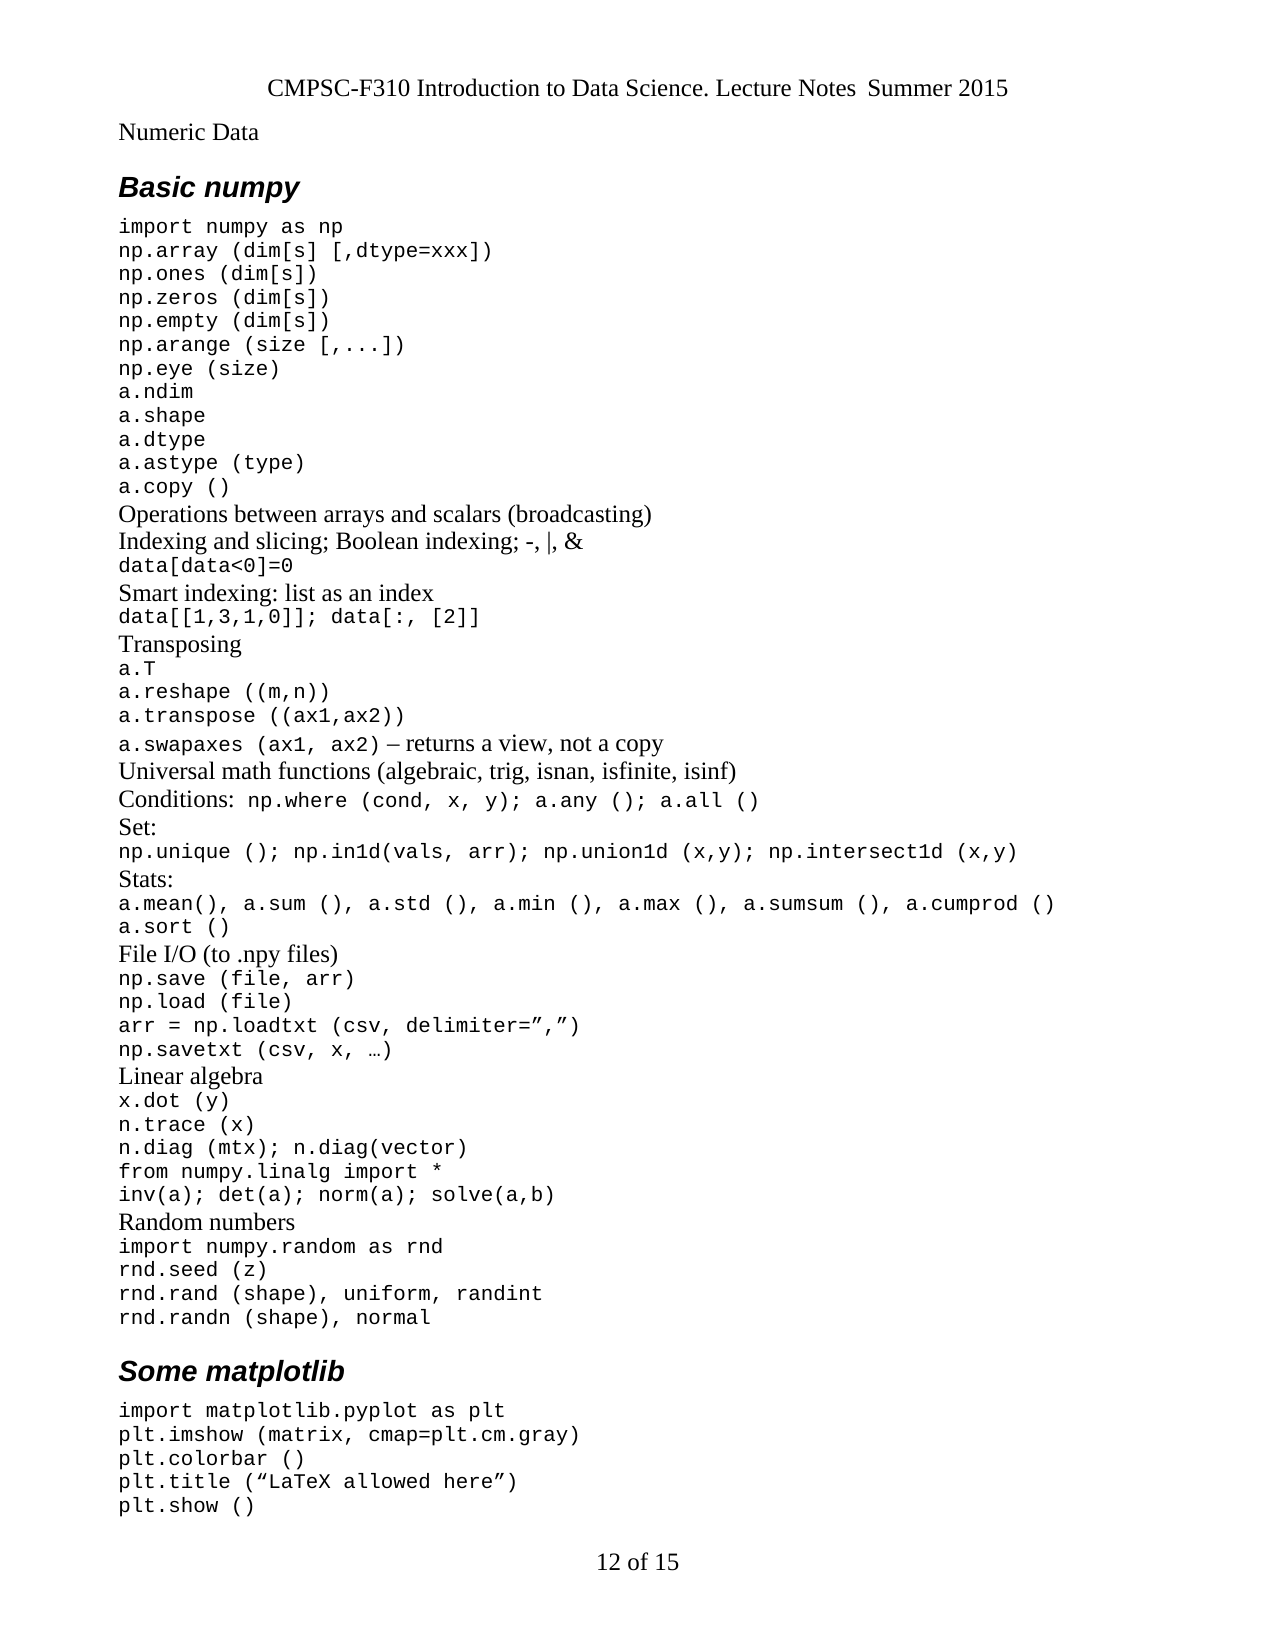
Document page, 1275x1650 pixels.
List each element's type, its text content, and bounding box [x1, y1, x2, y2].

text Smart indexing: list as an index [118, 579, 1157, 606]
text import numpy.random as rnd [118, 1236, 1157, 1259]
text rnd.seed (z) [118, 1259, 1157, 1283]
text rnd.randn (shape), normal [118, 1307, 1157, 1330]
subtitle Basic numpy [118, 171, 1157, 203]
text data[[1,3,1,0]]; data[:, [2]] [118, 606, 1157, 630]
text np.array (dim[s] [,dtype=xxx]) [118, 239, 1157, 263]
text np.load (file) [118, 991, 1157, 1015]
text Universal math functions (algebraic, trig, isnan, isfinite, isinf) [118, 757, 1157, 785]
text Numeric Data [118, 118, 1157, 146]
text a.dtype [118, 429, 1157, 452]
text data[data<0]=0 [118, 555, 1157, 579]
text a.shape [118, 405, 1157, 429]
text np.unique (); np.in1d(vals, arr); np.union1d (x,y); np.intersect1d (x,y) [118, 841, 1157, 865]
text Set: [118, 813, 1157, 841]
text np.zeros (dim[s]) [118, 287, 1157, 311]
text Stats: [118, 865, 1157, 893]
text np.empty (dim[s]) [118, 311, 1157, 334]
text inv(a); det(a); norm(a); solve(a,b) [118, 1184, 1157, 1208]
text import numpy as np [118, 216, 1157, 239]
text Transposing [118, 630, 1157, 658]
text a.mean(), a.sum (), a.std (), a.min (), a.max (), a.sumsum (), a.cumprod () [118, 893, 1157, 916]
text a.astype (type) [118, 452, 1157, 476]
text n.trace (x) [118, 1113, 1157, 1137]
text Conditions: np.where (cond, x, y); a.any (); a.all () [118, 785, 1157, 813]
text plt.colorbar () [118, 1448, 1157, 1471]
text n.diag (mtx); n.diag(vector) [118, 1137, 1157, 1161]
text np.eye (size) [118, 358, 1157, 381]
text plt.imshow (matrix, cmap=plt.cm.gray) [118, 1424, 1157, 1448]
text a.transpose ((ax1,ax2)) [118, 705, 1157, 729]
text Indexing and slicing; Boolean indexing; -, |, & [118, 527, 1157, 555]
text a.T [118, 658, 1157, 681]
text Operations between arrays and scalars (broadcasting) [118, 500, 1157, 527]
text rnd.rand (shape), uniform, randint [118, 1283, 1157, 1307]
text a.copy () [118, 476, 1157, 500]
text plt.title (“LaTeX allowed here”) [118, 1471, 1157, 1495]
text File I/O (to .npy files) [118, 940, 1157, 968]
text a.sort () [118, 916, 1157, 940]
text import matplotlib.pyplot as plt [118, 1401, 1157, 1424]
text Random numbers [118, 1208, 1157, 1236]
text np.ones (dim[s]) [118, 263, 1157, 287]
subtitle Some matplotlib [118, 1355, 1157, 1388]
text a.swapaxes (ax1, ax2) – returns a view, not a copy [118, 729, 1157, 757]
text np.save (file, arr) [118, 968, 1157, 991]
text x.dot (y) [118, 1090, 1157, 1113]
text arr = np.loadtxt (csv, delimiter=”,”) [118, 1015, 1157, 1038]
text a.ndim [118, 381, 1157, 405]
text plt.show () [118, 1495, 1157, 1519]
text np.savetxt (csv, x, …) [118, 1038, 1157, 1062]
text np.arange (size [,...]) [118, 334, 1157, 358]
text a.reshape ((m,n)) [118, 681, 1157, 705]
text from numpy.linalg import * [118, 1161, 1157, 1184]
text Linear algebra [118, 1062, 1157, 1090]
